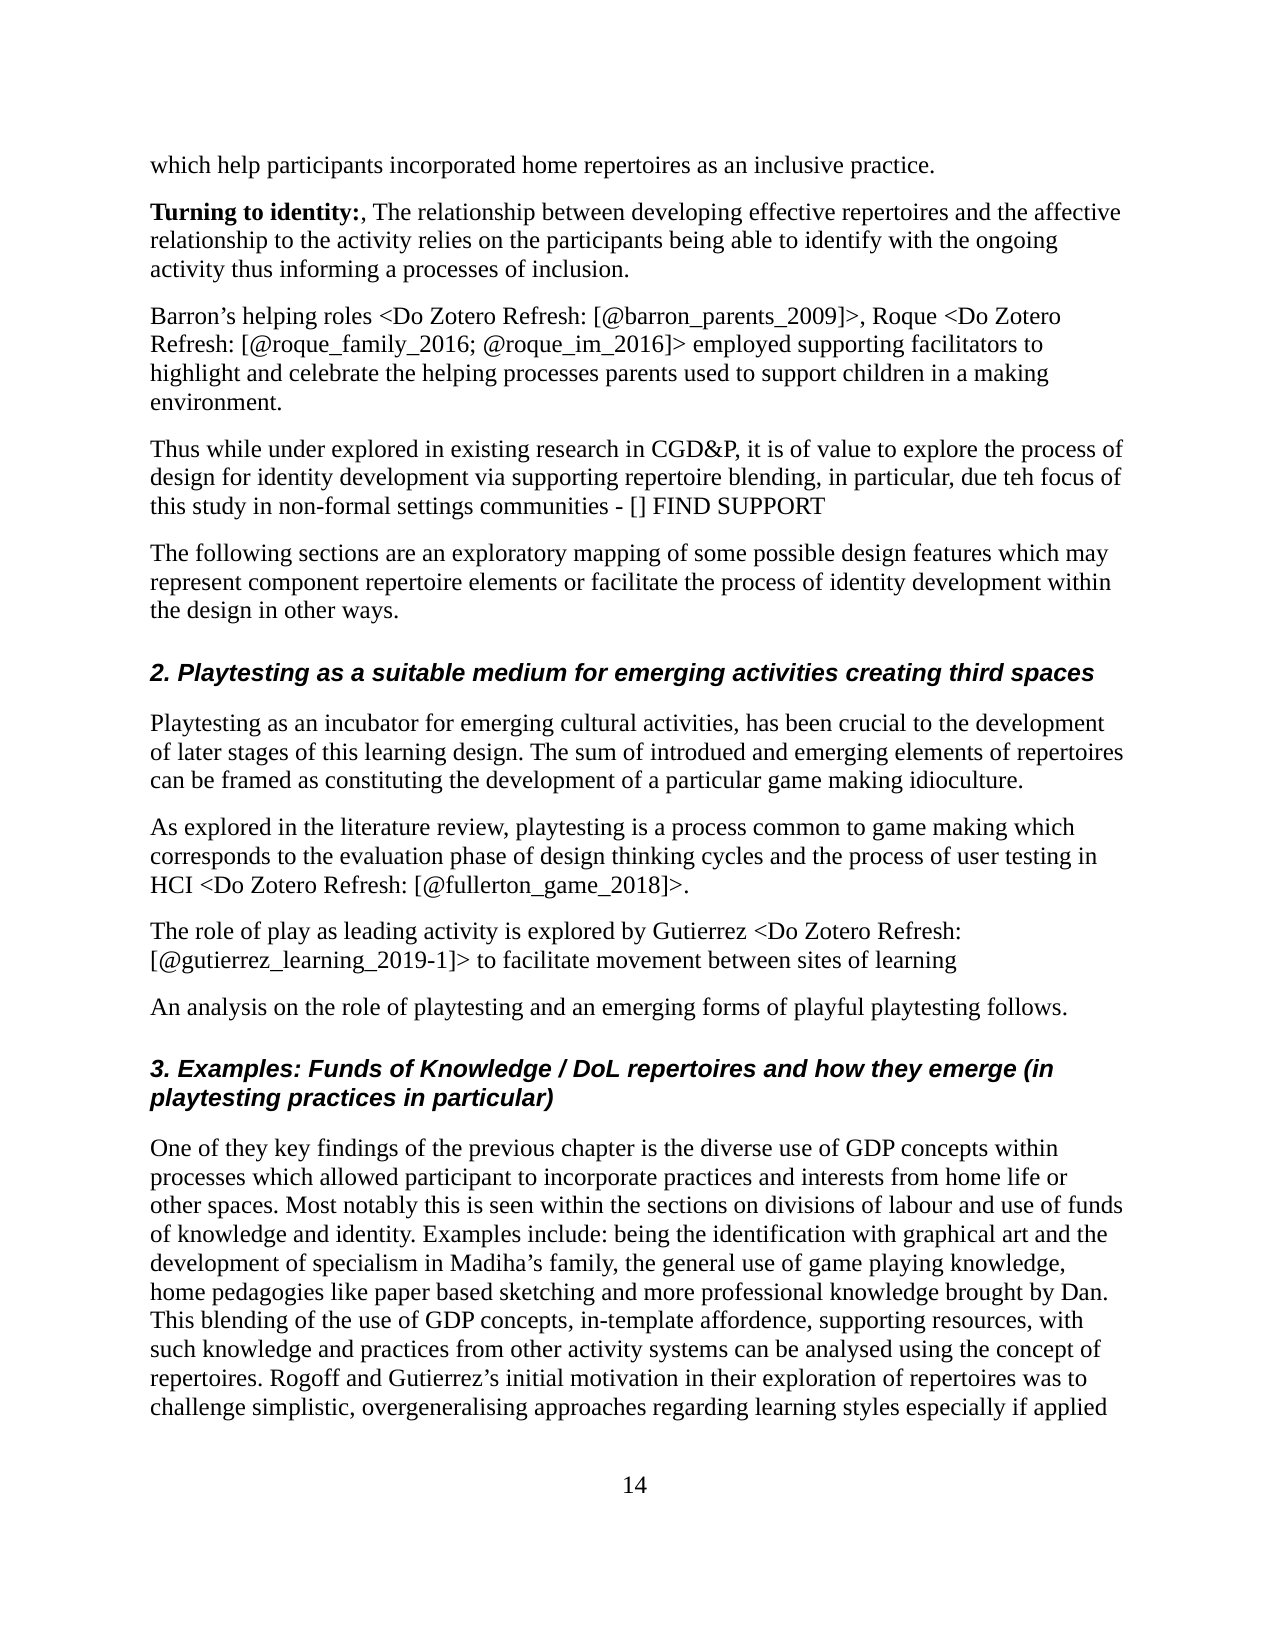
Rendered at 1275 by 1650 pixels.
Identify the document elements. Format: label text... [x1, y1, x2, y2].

text The following sections are an exploratory mapping of some possible design features which may represent component repertoire elements or facilitate the process of identity development within the design in other ways. [150, 538, 1125, 624]
text Turning to identity:, The relationship between developing effective repertoires and the affective relationship to the activity relies on the participants being able to identify with the ongoing activity thus informing a processes of inclusion. [150, 197, 1125, 283]
text As explored in the literature review, playtesting is a process common to game making which corresponds to the evaluation phase of design thinking cycles and the process of user testing in HCI <Do Zotero Refresh: [@fullerton_game_2018]>. [150, 812, 1125, 898]
text which help participants incorporated home repertoires as an inclusive practice. [150, 150, 1125, 179]
text One of they key findings of the previous chapter is the diverse use of GDP concepts within processes which allowed participant to incorporate practices and interests from home life or other spaces. Most notably this is seen within the sections on divisions of labour and use of funds of knowledge and identity. Examples include: being the identification with graphical art and the development of specialism in Madiha’s family, the general use of game playing knowledge, home pedagogies like paper based sketching and more professional knowledge brought by Dan. This blending of the use of GDP concepts, in-template affordence, supporting resources, with such knowledge and practices from other activity systems can be analysed using the concept of repertoires. Rogoff and Gutierrez’s initial motivation in their exploration of repertoires was to challenge simplistic, overgeneralising approaches regarding learning styles especially if applied [150, 1133, 1125, 1421]
subtitle 2. Playtesting as a suitable medium for emerging activities creating third spaces [150, 658, 1125, 687]
text The role of play as leading activity is explored by Gutierrez <Do Zotero Refresh: [@gutierrez_learning_2019-1]> to facilitate movement between sites of learning [150, 916, 1125, 974]
subtitle 3. Examples: Funds of Knowledge / DoL repertoires and how they emerge (in playtesting practices in particular) [150, 1054, 1125, 1112]
text Thus while under explored in existing research in CGD&P, it is of value to explore the process of design for identity development via supporting repertoire blending, in particular, due teh focus of this study in non-formal settings communities - [] FIND SUPPORT [150, 434, 1125, 520]
text Barron’s helping roles <Do Zotero Refresh: [@barron_parents_2009]>, Roque <Do Zotero Refresh: [@roque_family_2016; @roque_im_2016]> employed supporting facilitators to highlight and celebrate the helping processes parents used to support children in a making environment. [150, 301, 1125, 416]
text An analysis on the role of playtesting and an emerging forms of playful playtesting follows. [150, 992, 1125, 1021]
text Playtesting as an incubator for emerging cultural activities, has been crucial to the development of later stages of this learning design. The sum of introdued and emerging elements of repertoires can be framed as constituting the development of a particular game making idioculture. [150, 708, 1125, 794]
